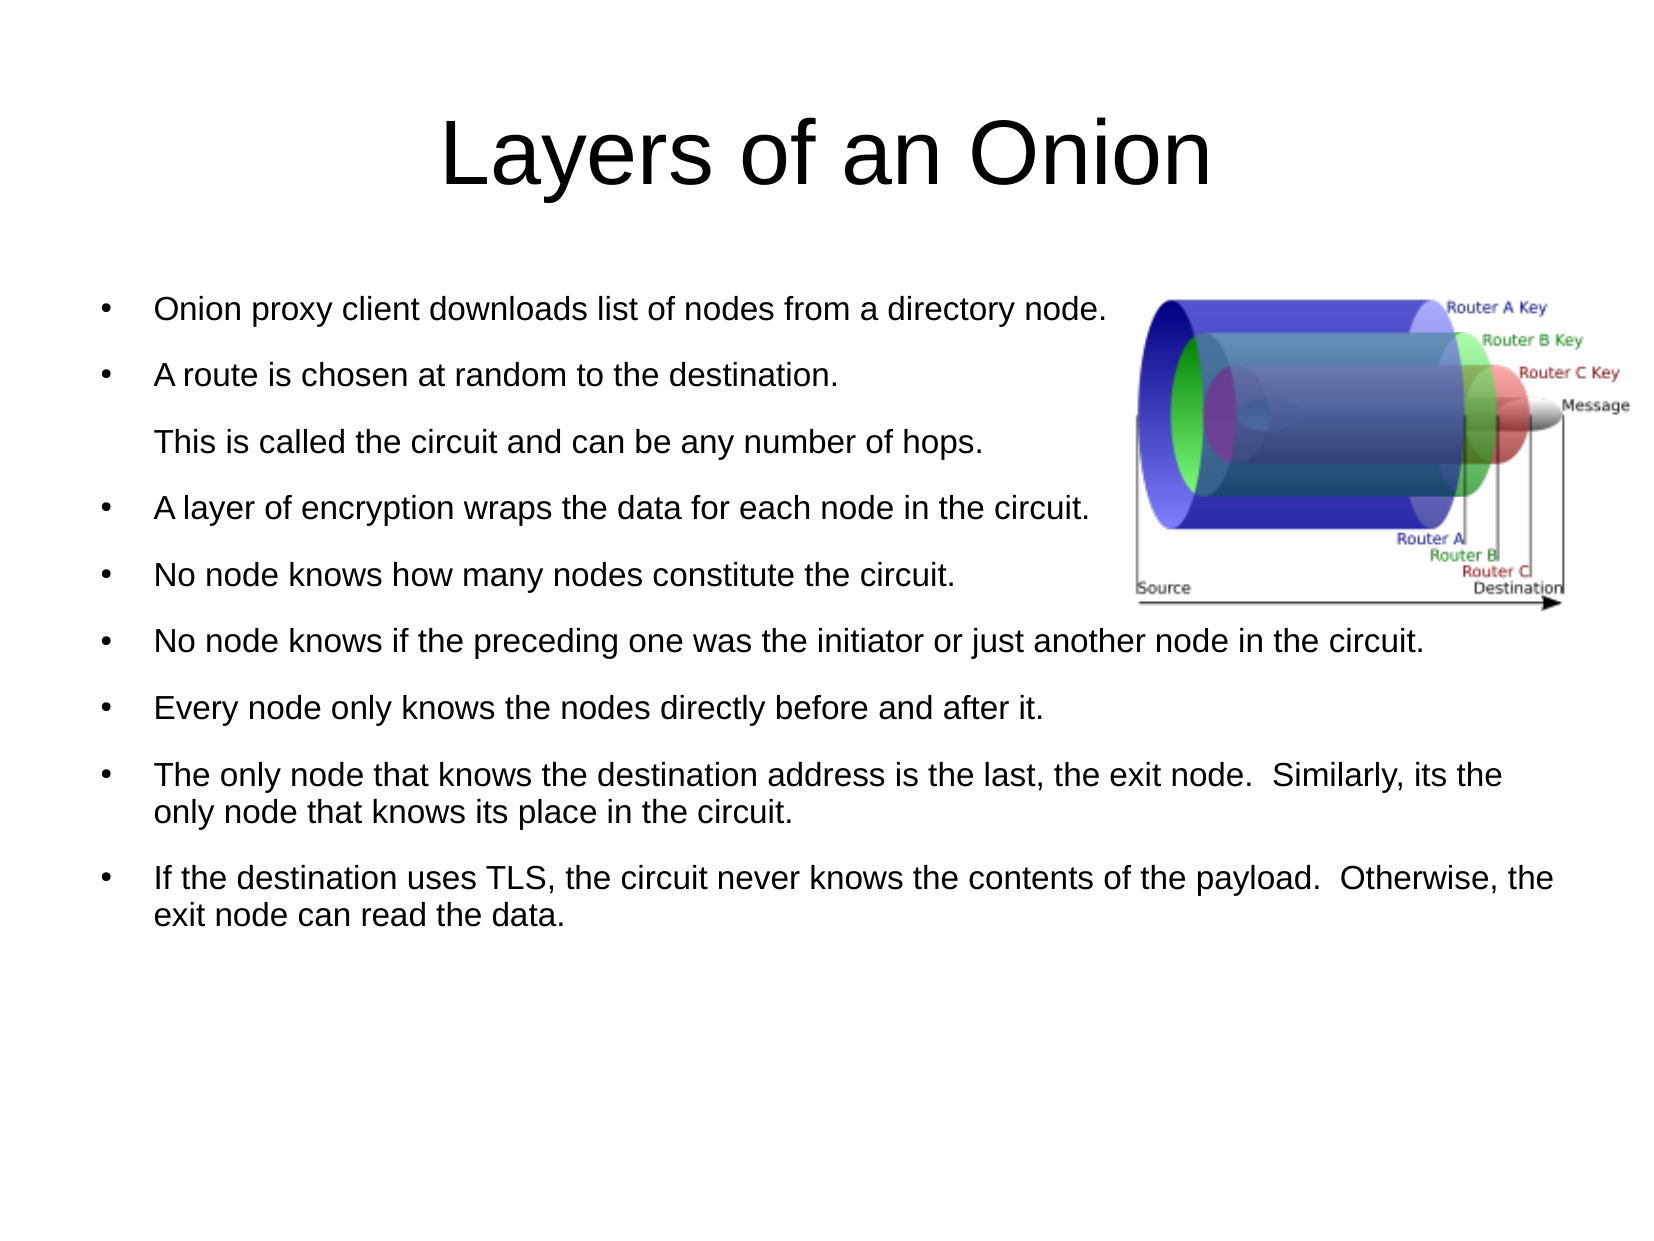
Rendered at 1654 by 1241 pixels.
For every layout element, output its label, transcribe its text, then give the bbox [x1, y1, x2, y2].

picture [1106, 268, 1654, 644]
list Onion proxy client downloads list of nodes from a directory node. A route is chosen at random to the destination. This is called the circuit and can be any number of hops. A layer of encryption wraps the data for each node in the circuit. No node knows how many nodes constitute the circuit. No node knows if the preceding one was the initiator or just another node in the circuit. Every node only knows the nodes directly before and after it. The only node that knows the destination address is the last, the exit node. Similarly, its the only node that knows its place in the circuit. If the destination uses TLS, the circuit never knows the contents of the payload. Otherwise, the exit node can read the data. [82, 290, 1571, 1010]
title Layers of an Onion [82, 49, 1571, 257]
